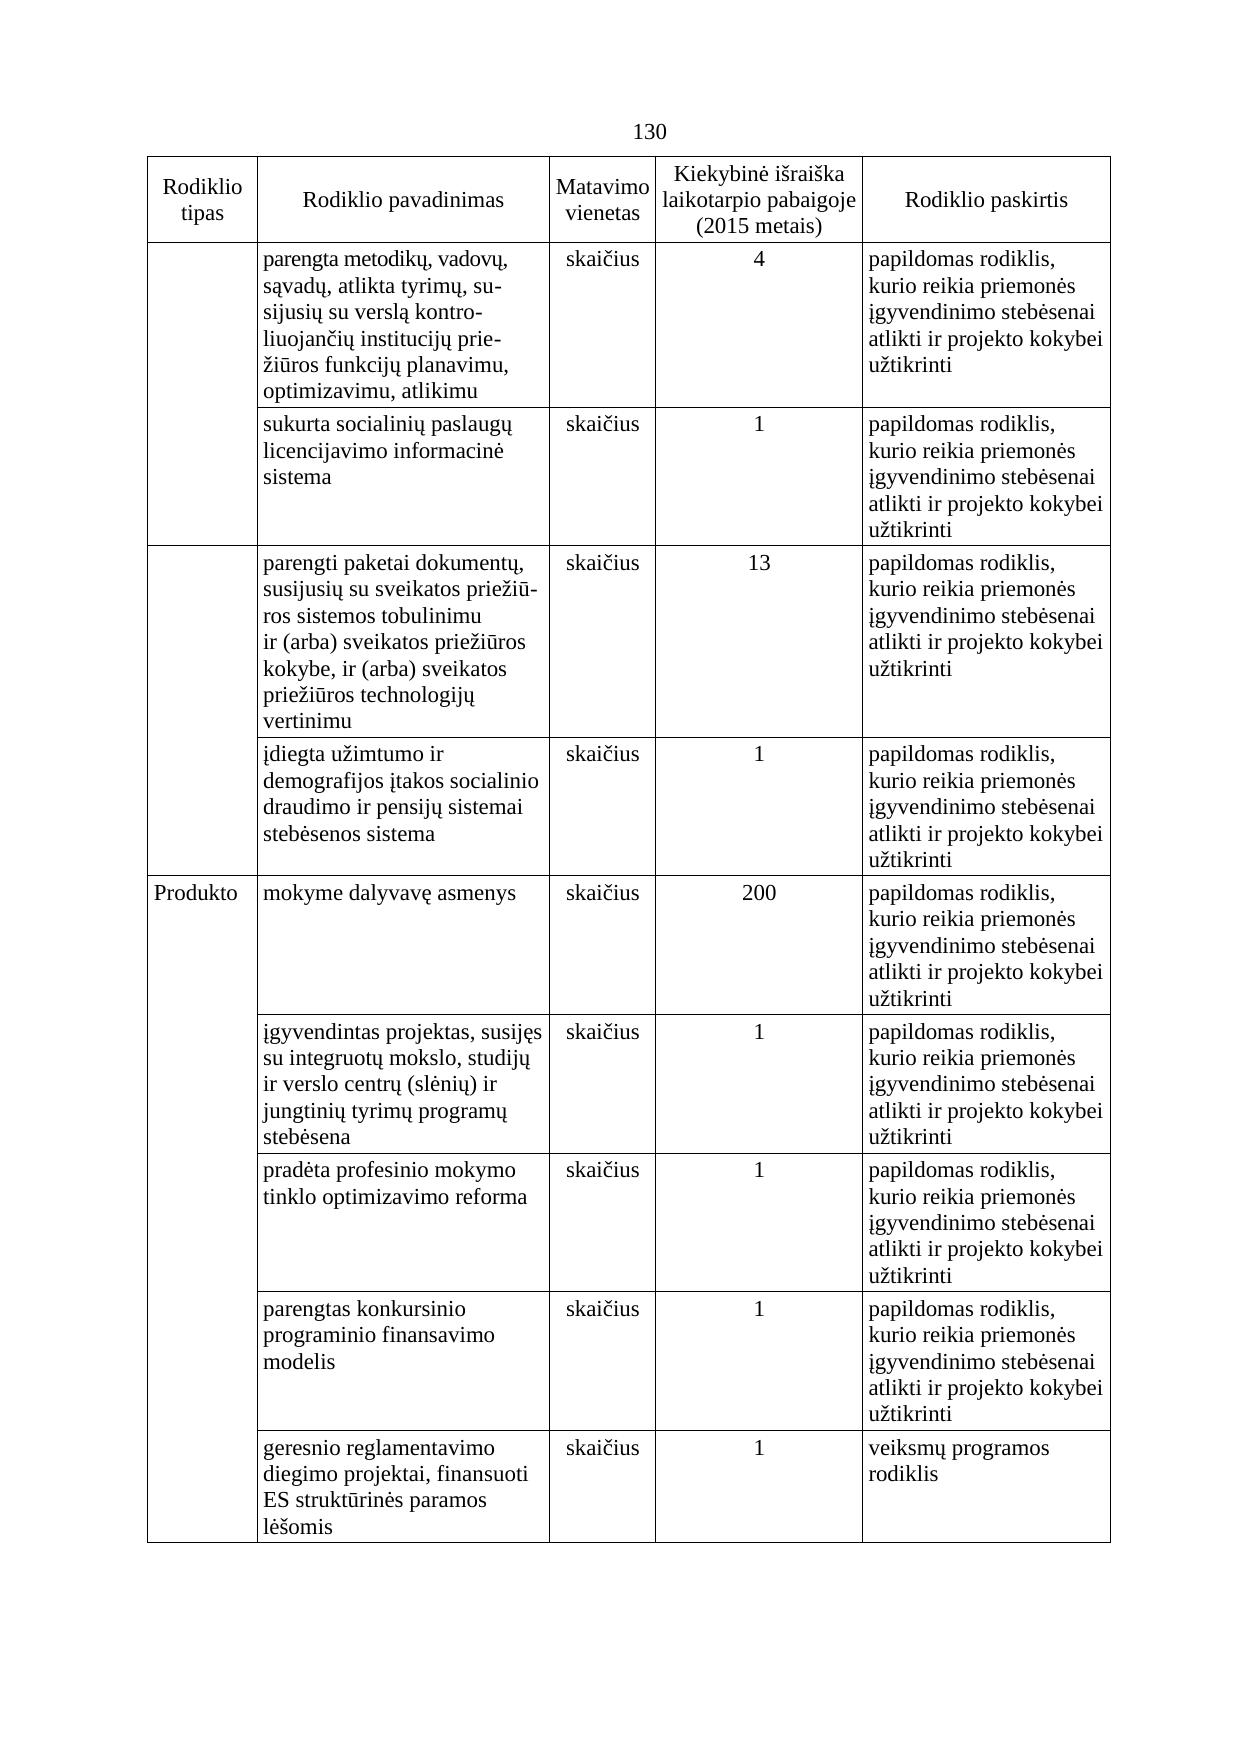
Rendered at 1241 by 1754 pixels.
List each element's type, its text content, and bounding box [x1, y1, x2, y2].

table_header Rodiklio paskirtis [863, 157, 1110, 242]
table_cell pradėta profesinio mokymo tinklo optimizavimo reforma [258, 1154, 549, 1291]
table_cell papildomas rodiklis, kurio reikia priemonės įgyvendi­nimo stebėsenai atlikti ir projekto kokybei užtikrinti [863, 408, 1110, 545]
table_cell parengtas konkursinio programinio finansavimo modelis [258, 1292, 549, 1430]
table_header Rodiklio pavadinimas [258, 157, 549, 242]
table_cell papildomas rodiklis, kurio reikia priemonės įgyvendi­nimo stebėsenai atlikti ir projekto kokybei užtikrinti [863, 1292, 1110, 1430]
table_cell mokyme dalyvavę asmenys [258, 876, 549, 1014]
table_cell 200 [656, 876, 862, 1014]
table_cell papildomas rodiklis, kurio reikia priemonės įgyvendi­nimo stebėsenai atlikti ir projekto kokybei užtikrinti [863, 738, 1110, 875]
table_cell parengti paketai dokumentų, susijusių su svei­katos priežiū­ros sistemos tobulinimu ir (arba) svei­katos priežiūros kokybe, ir (arba) sveikatos priežiūros technologijų vertinimu [258, 546, 549, 737]
table_cell skaičius [550, 1292, 655, 1430]
table_cell sukurta socialinių paslaugų licencijavimo informacinė sistema [258, 408, 549, 545]
table_cell 1 [656, 1292, 862, 1430]
table_cell [148, 243, 257, 545]
table_cell 4 [656, 243, 862, 407]
table_cell įgyvendintas projektas, susijęs su integruotų mokslo, studijų ir verslo centrų (slėnių) ir jungtinių tyrimų programų stebėsena [258, 1015, 549, 1152]
table_cell 1 [656, 738, 862, 875]
table_cell 1 [656, 1154, 862, 1291]
table_header Rodiklio tipas [148, 157, 257, 242]
table_cell skaičius [550, 546, 655, 737]
table_cell [148, 546, 257, 875]
table_cell papildomas rodiklis, kurio reikia priemonės įgyvendi­nimo stebėsenai atlikti ir projekto kokybei užtikrinti [863, 546, 1110, 737]
table_cell Produkto [148, 876, 257, 1542]
table_cell parengta metodikų, vadovų, sąvadų, atlikta tyrimų, su­sijusių su verslą kontro­liuojančių institucijų prie­žiūros funkcijų planavimu, optimizavimu, atlikimu [258, 243, 549, 407]
table_cell skaičius [550, 1015, 655, 1152]
table_cell veiksmų programos rodiklis [863, 1431, 1110, 1542]
table_cell įdiegta užimtumo ir demografijos įtakos socialinio draudimo ir pensijų sistemai stebėsenos sistema [258, 738, 549, 875]
table_cell papildomas rodiklis, kurio reikia priemonės įgyvendinimo stebėsenai atlikti ir projekto kokybei užtikrinti [863, 1154, 1110, 1291]
table_cell skaičius [550, 243, 655, 407]
table_cell skaičius [550, 1431, 655, 1542]
table_cell papildomas rodiklis, kurio reikia priemonės įgyvendi­nimo stebėsenai atlikti ir projekto kokybei užtikrinti [863, 243, 1110, 407]
table_cell papildomas rodiklis, kurio reikia priemonės įgyvendi­nimo stebėsenai atlikti ir projekto kokybei užtikrinti [863, 1015, 1110, 1152]
table_header Kiekybinė išraiška laikotarpio pabaigoje (2015 metais) [656, 157, 862, 242]
table_cell 1 [656, 408, 862, 545]
table_cell skaičius [550, 1154, 655, 1291]
table_cell geresnio reglamentavimo diegimo projektai, finan­suoti ES struktūrinės paramos lėšomis [258, 1431, 549, 1542]
table_cell 1 [656, 1015, 862, 1152]
table_cell 13 [656, 546, 862, 737]
table_cell skaičius [550, 408, 655, 545]
table_cell skaičius [550, 876, 655, 1014]
table_cell skaičius [550, 738, 655, 875]
table_cell papildomas rodiklis, kurio reikia priemonės įgyvendi­nimo stebėsenai atlikti ir projekto kokybei užtikrinti [863, 876, 1110, 1014]
table_header Matavimo vienetas [550, 157, 655, 242]
table_cell 1 [656, 1431, 862, 1542]
